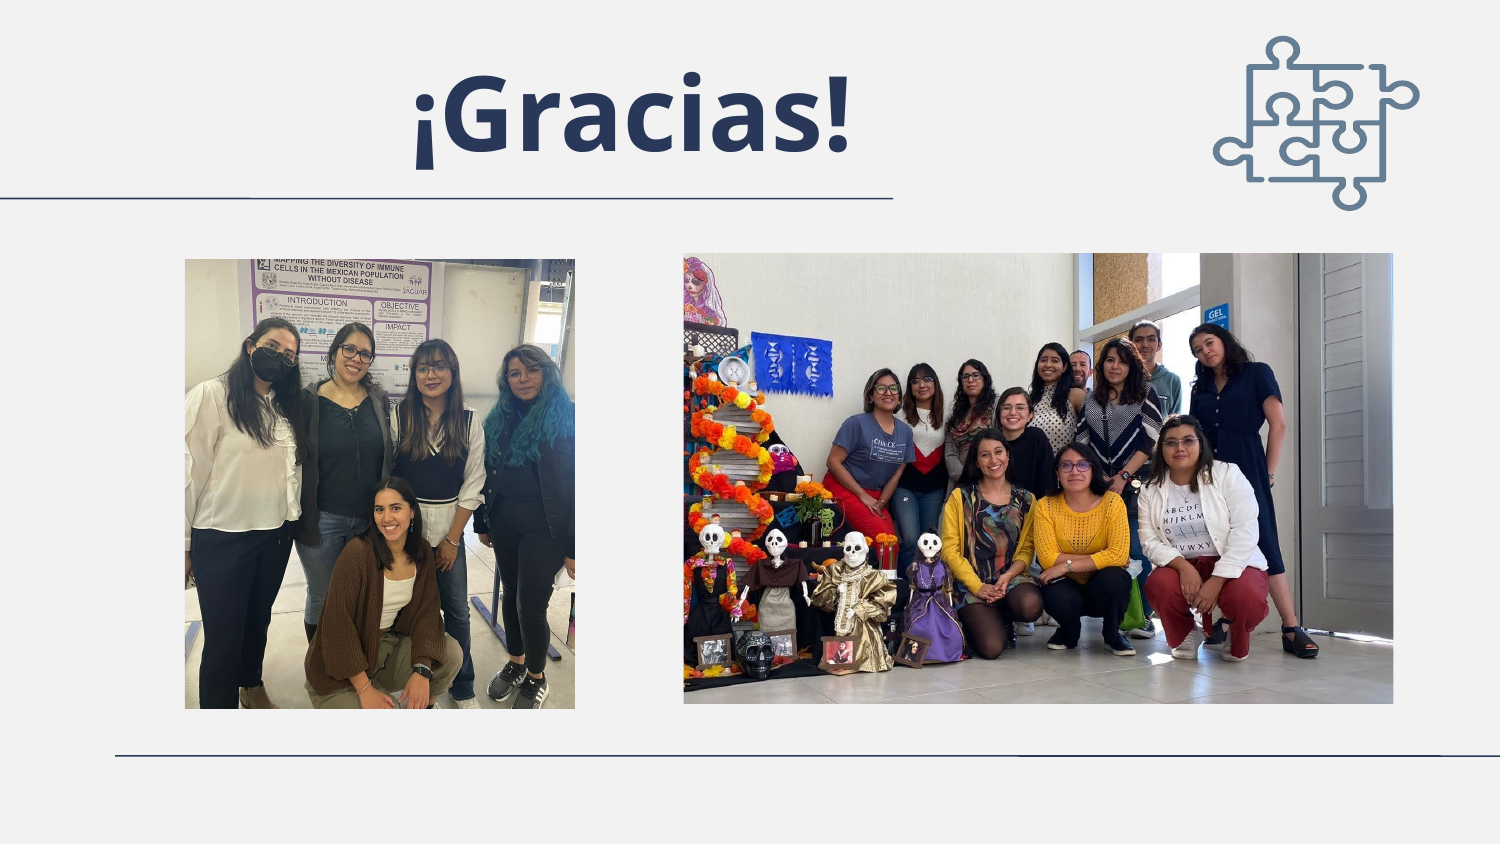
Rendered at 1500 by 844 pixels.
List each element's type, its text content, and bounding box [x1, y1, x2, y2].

picture [683, 253, 1394, 704]
text_box [1212, 35, 1420, 211]
picture [184, 259, 575, 709]
title ¡Gracias! [156, 78, 869, 188]
